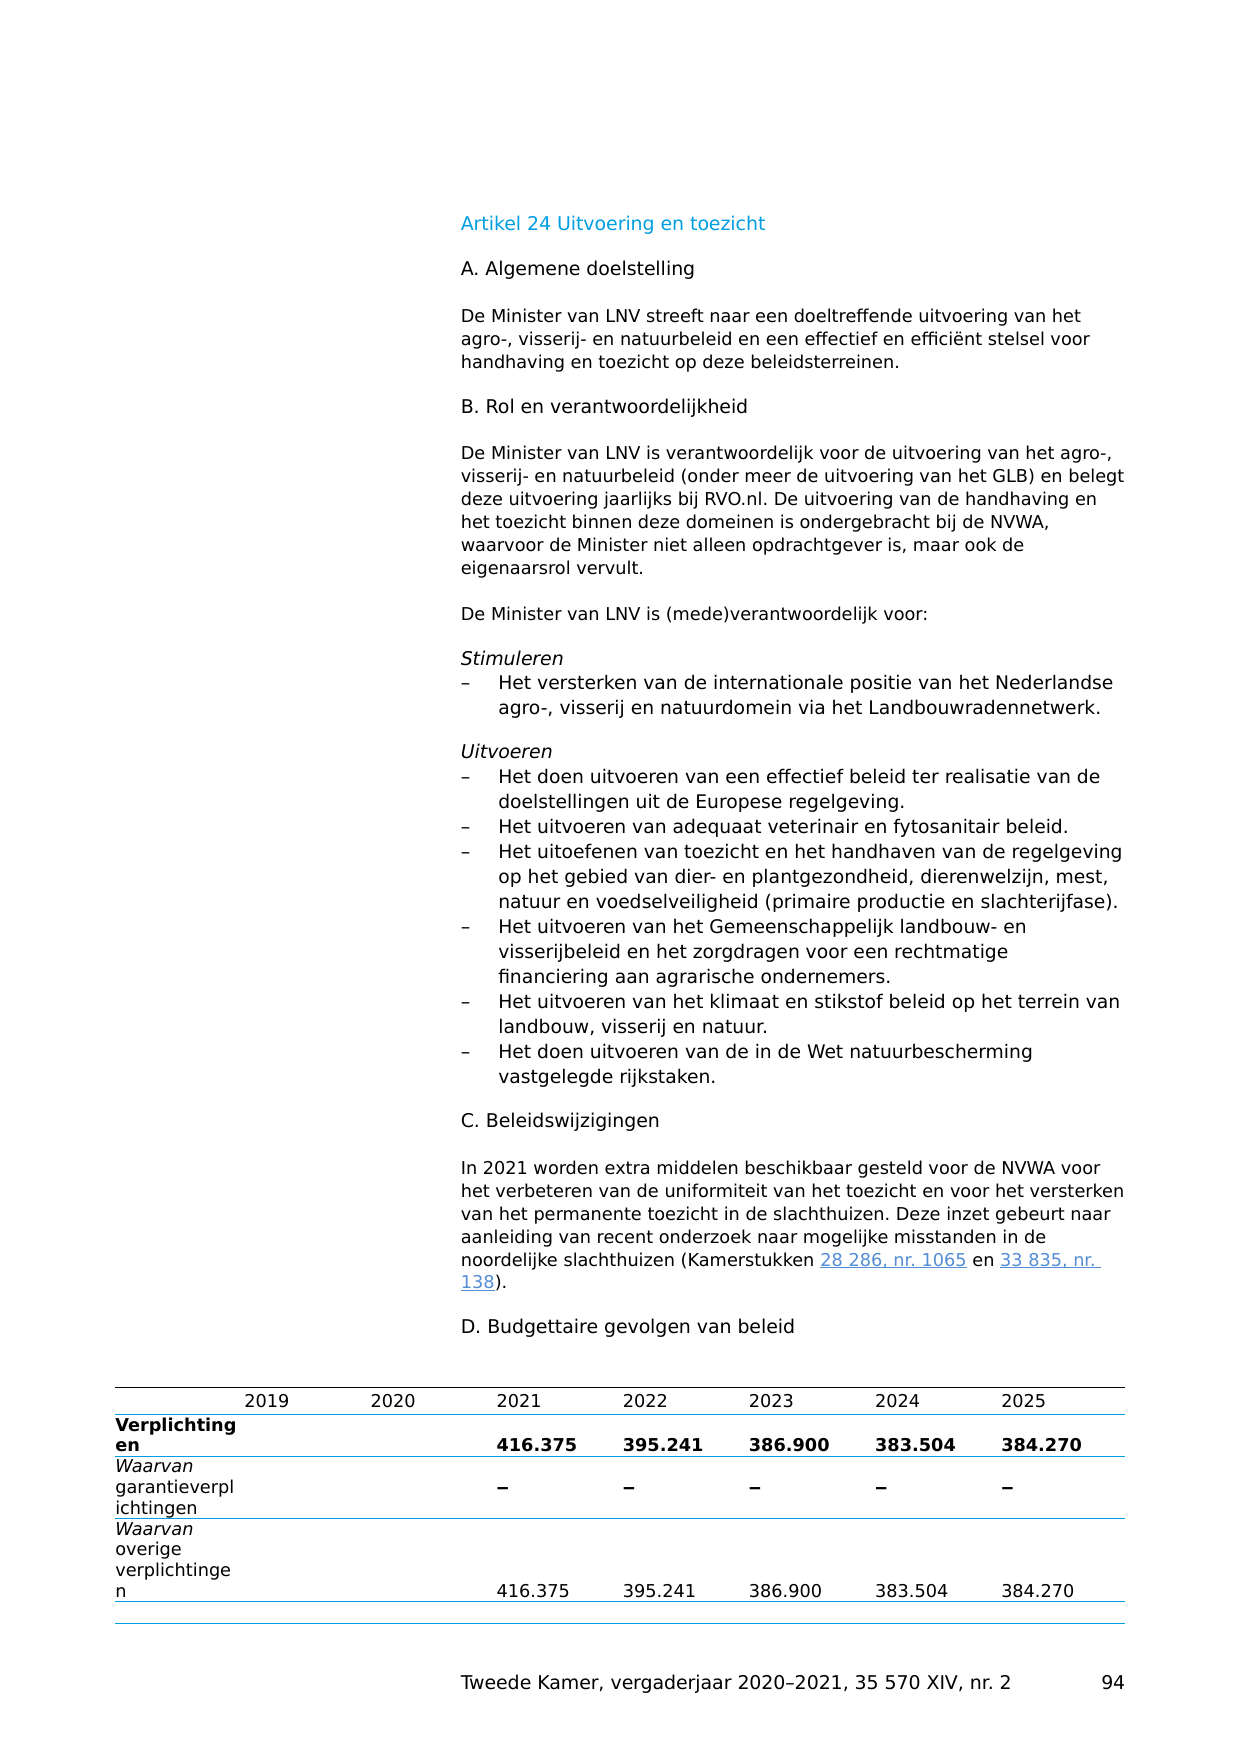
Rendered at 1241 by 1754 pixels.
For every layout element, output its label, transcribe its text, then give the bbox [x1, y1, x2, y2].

list Het uitvoeren van het klimaat en stikstof beleid op het terrein van landbouw, visserij en natuur. [461, 988, 1125, 1038]
table_cell [115, 1388, 241, 1414]
table_cell 395.241 [620, 1415, 746, 1456]
table_cell [620, 1602, 746, 1622]
table_cell ‒ [746, 1457, 872, 1518]
title B. Rol en verantwoordelijkheid [461, 396, 1125, 418]
text De Minister van LNV is (mede)verantwoordelijk voor: [461, 602, 1125, 624]
table_cell 383.504 [872, 1519, 998, 1601]
table_cell [746, 1602, 872, 1622]
title A. Algemene doelstelling [461, 258, 1125, 280]
text De Minister van LNV streeft naar een doeltreffende uitvoering van het agro-, visserij- en natuurbeleid en een effectief en efficiënt stelsel voor handhaving en toezicht op deze beleidsterreinen. [461, 304, 1125, 373]
list Het uitoefenen van toezicht en het handhaven van de regelgeving op het gebied van dier- en plantgezondheid, dierenwelzijn, mest, natuur en voedselveiligheid (primaire productie en slachterijfase). [461, 838, 1125, 913]
table_cell 386.900 [746, 1415, 872, 1456]
list Het doen uitvoeren van de in de Wet natuurbescherming vastgelegde rijkstaken. [461, 1038, 1125, 1088]
table_cell Waarvan overige verplichtingen [115, 1519, 241, 1601]
table_header Budgettaire gevolgen van beleid art. 24 (bedragen x € 1.000) [115, 1362, 1125, 1387]
table_cell [368, 1519, 493, 1601]
table_cell [368, 1602, 493, 1622]
list Het versterken van de internationale positie van het Nederlandse agro-, visserij en natuurdomein via het Landbouwradennetwerk. [461, 669, 1125, 719]
table_cell [494, 1602, 620, 1622]
table_cell 384.270 [998, 1519, 1125, 1601]
title Artikel 24 Uitvoering en toezicht [461, 213, 1125, 235]
table_cell ‒ [998, 1457, 1125, 1518]
table_cell 395.241 [620, 1519, 746, 1601]
table_cell 384.270 [998, 1415, 1125, 1456]
table_cell 2025 [998, 1388, 1125, 1414]
table_cell [872, 1602, 998, 1622]
title D. Budgettaire gevolgen van beleid [461, 1316, 1125, 1338]
table_cell [368, 1457, 493, 1518]
text Uitvoeren [461, 741, 1125, 763]
table_cell [241, 1457, 367, 1518]
table_cell [241, 1602, 367, 1622]
table_cell [368, 1415, 493, 1456]
table_cell 416.375 [494, 1415, 620, 1456]
table_cell 416.375 [494, 1519, 620, 1601]
title C. Beleidswijzigingen [461, 1110, 1125, 1132]
list Het uitvoeren van adequaat veterinair en fytosanitair beleid. [461, 813, 1125, 838]
table_cell ‒ [620, 1457, 746, 1518]
table_cell [241, 1519, 367, 1601]
table_cell 2023 [746, 1388, 872, 1414]
list Het uitvoeren van het Gemeenschappelijk landbouw- en visserijbeleid en het zorgdragen voor een rechtmatige financiering aan agrarische ondernemers. [461, 913, 1125, 988]
table_cell ‒ [872, 1457, 998, 1518]
table_cell 2022 [620, 1388, 746, 1414]
table_cell 2020 [368, 1388, 493, 1414]
list Het doen uitvoeren van een effectief beleid ter realisatie van de doelstellingen uit de Europese regelgeving. [461, 763, 1125, 813]
table_cell Waarvan garantieverplichtingen [115, 1457, 241, 1518]
text In 2021 worden extra middelen beschikbaar gesteld voor de NVWA voor het verbeteren van de uniformiteit van het toezicht en voor het versterken van het permanente toezicht in de slachthuizen. Deze inzet gebeurt naar aanleiding van recent onderzoek naar mogelijke misstanden in de noordelijke slachthuizen (Kamerstukken 28 286, nr. 1065 en 33 835, nr. 138). [461, 1156, 1125, 1293]
table_cell 383.504 [872, 1415, 998, 1456]
table_cell [998, 1602, 1125, 1622]
table_cell [241, 1415, 367, 1456]
table_cell 2024 [872, 1388, 998, 1414]
table_cell 2021 [494, 1388, 620, 1414]
text Stimuleren [461, 647, 1125, 669]
text De Minister van LNV is verantwoordelijk voor de uitvoering van het agro-, visserij- en natuurbeleid (onder meer de uitvoering van het GLB) en belegt deze uitvoering jaarlijks bij RVO.nl. De uitvoering van de handhaving en het toezicht binnen deze domeinen is ondergebracht bij de NVWA, waarvoor de Minister niet alleen opdrachtgever is, maar ook de eigenaarsrol vervult. [461, 441, 1125, 579]
table_cell Verplichtingen [115, 1415, 241, 1456]
table_cell 2019 [241, 1388, 367, 1414]
table_cell 386.900 [746, 1519, 872, 1601]
table_cell [115, 1602, 241, 1622]
table_cell ‒ [494, 1457, 620, 1518]
